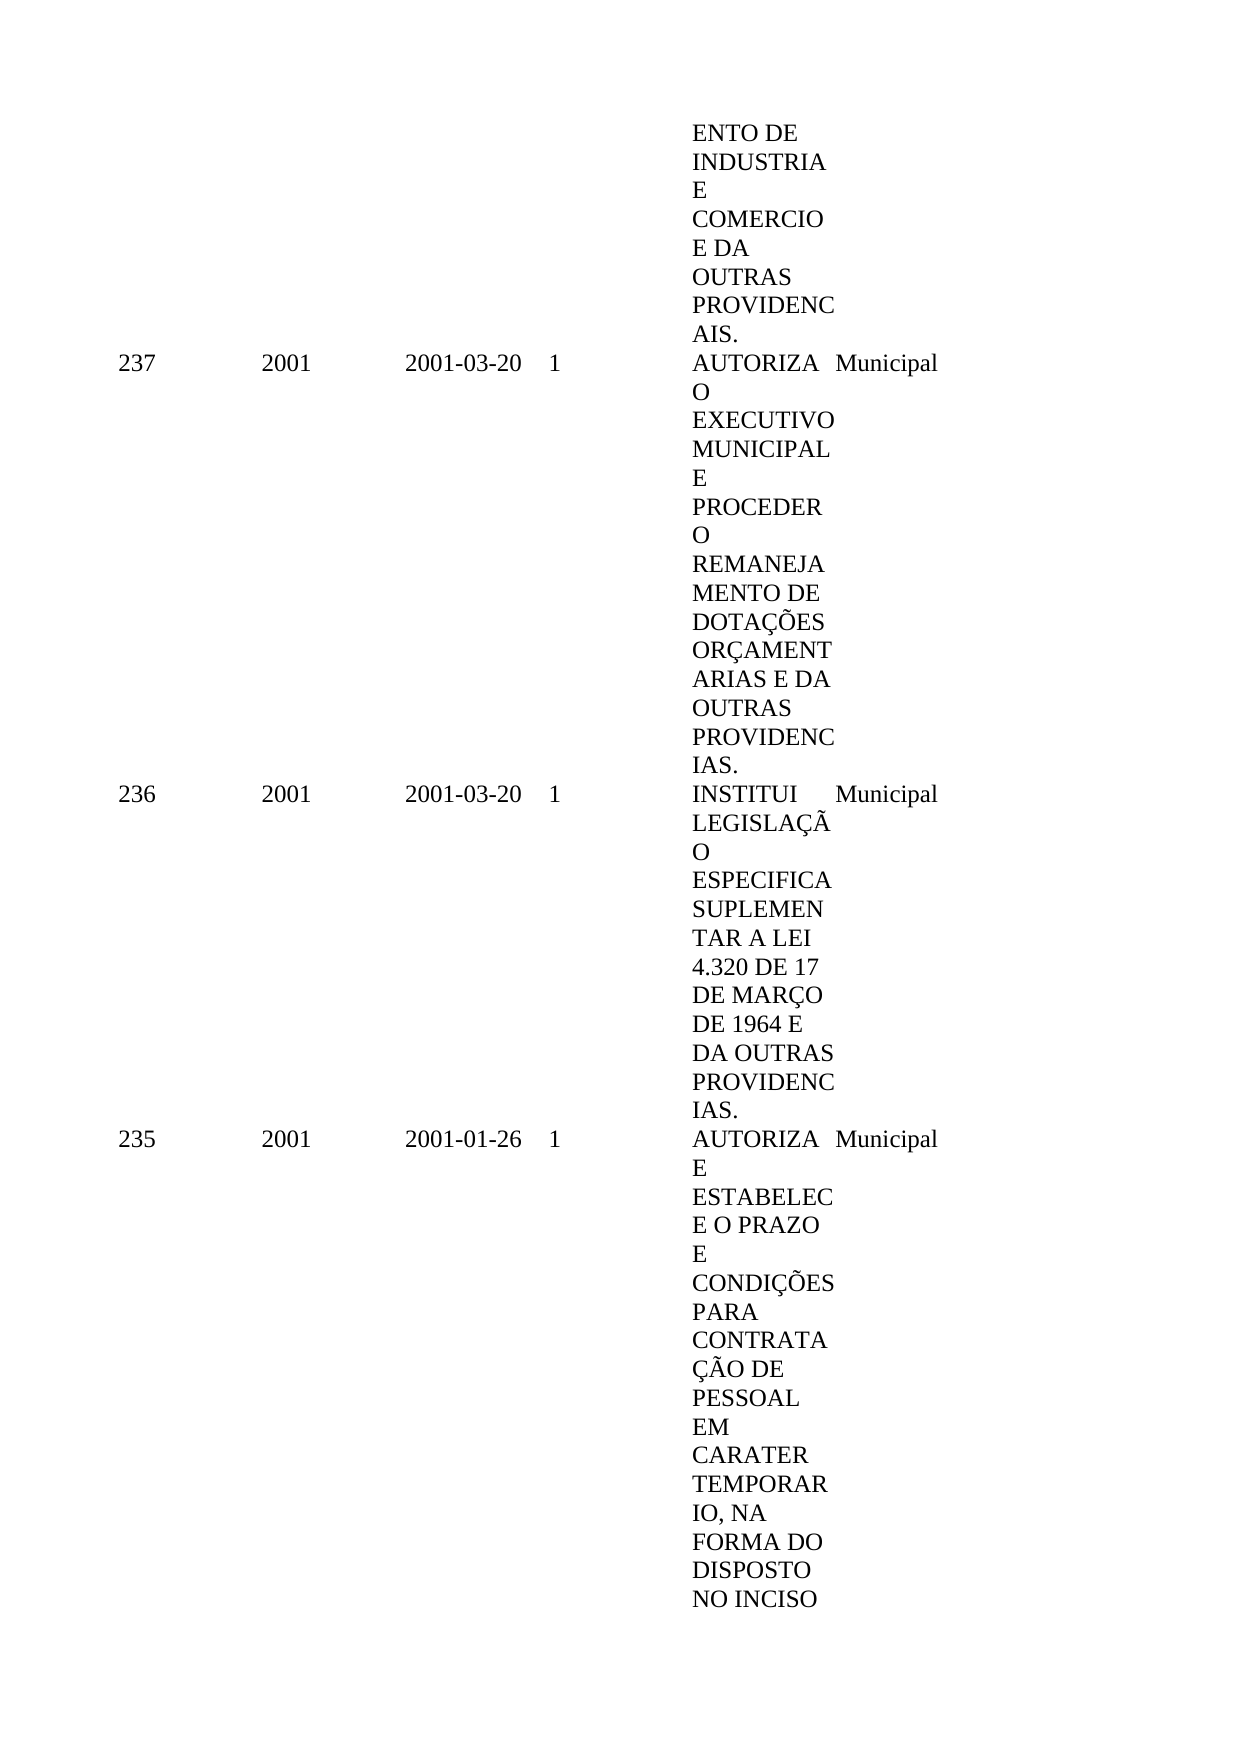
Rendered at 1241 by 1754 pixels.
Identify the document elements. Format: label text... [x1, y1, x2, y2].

table_cell Municipal [835, 1124, 979, 1613]
table_cell [979, 348, 1122, 779]
table_cell AUTORIZA O EXECUTIVO MUNICIPAL E PROCEDER O REMANEJAMENTO DE DOTAÇÕES ORÇAMENTARIAS E DA OUTRAS PROVIDENCIAS. [692, 348, 835, 779]
table_cell [979, 1124, 1122, 1613]
table_cell [118, 118, 261, 348]
table_cell 2001-01-26 [405, 1124, 548, 1613]
table_cell 1 [548, 779, 692, 1124]
table_cell Municipal [835, 779, 979, 1124]
table_cell 1 [548, 1124, 692, 1613]
table_cell [979, 779, 1122, 1124]
table_cell 2001-03-20 [405, 779, 548, 1124]
table_cell 2001 [261, 1124, 405, 1613]
table_cell [261, 118, 405, 348]
table_cell 235 [118, 1124, 261, 1613]
table_cell 2001 [261, 779, 405, 1124]
table_cell 236 [118, 779, 261, 1124]
table_cell [979, 118, 1122, 348]
table_cell [548, 118, 692, 348]
table_cell AUTORIZA E ESTABELECE O PRAZO E CONDIÇÕES PARA CONTRATAÇÃO DE PESSOAL EM CARATER TEMPORARIO, NA FORMA DO DISPOSTO NO INCISO [692, 1124, 835, 1613]
table_cell 2001 [261, 348, 405, 779]
table_cell 2001-03-20 [405, 348, 548, 779]
table_cell 1 [548, 348, 692, 779]
table_cell [405, 118, 548, 348]
table_cell [835, 118, 979, 348]
table_cell ENTO DE INDUSTRIA E COMERCIO E DA OUTRAS PROVIDENCAIS. [692, 118, 835, 348]
table_cell Municipal [835, 348, 979, 779]
table_cell 237 [118, 348, 261, 779]
table_cell INSTITUI LEGISLAÇÃO ESPECIFICA SUPLEMENTAR A LEI 4.320 DE 17 DE MARÇO DE 1964 E DA OUTRAS PROVIDENCIAS. [692, 779, 835, 1124]
